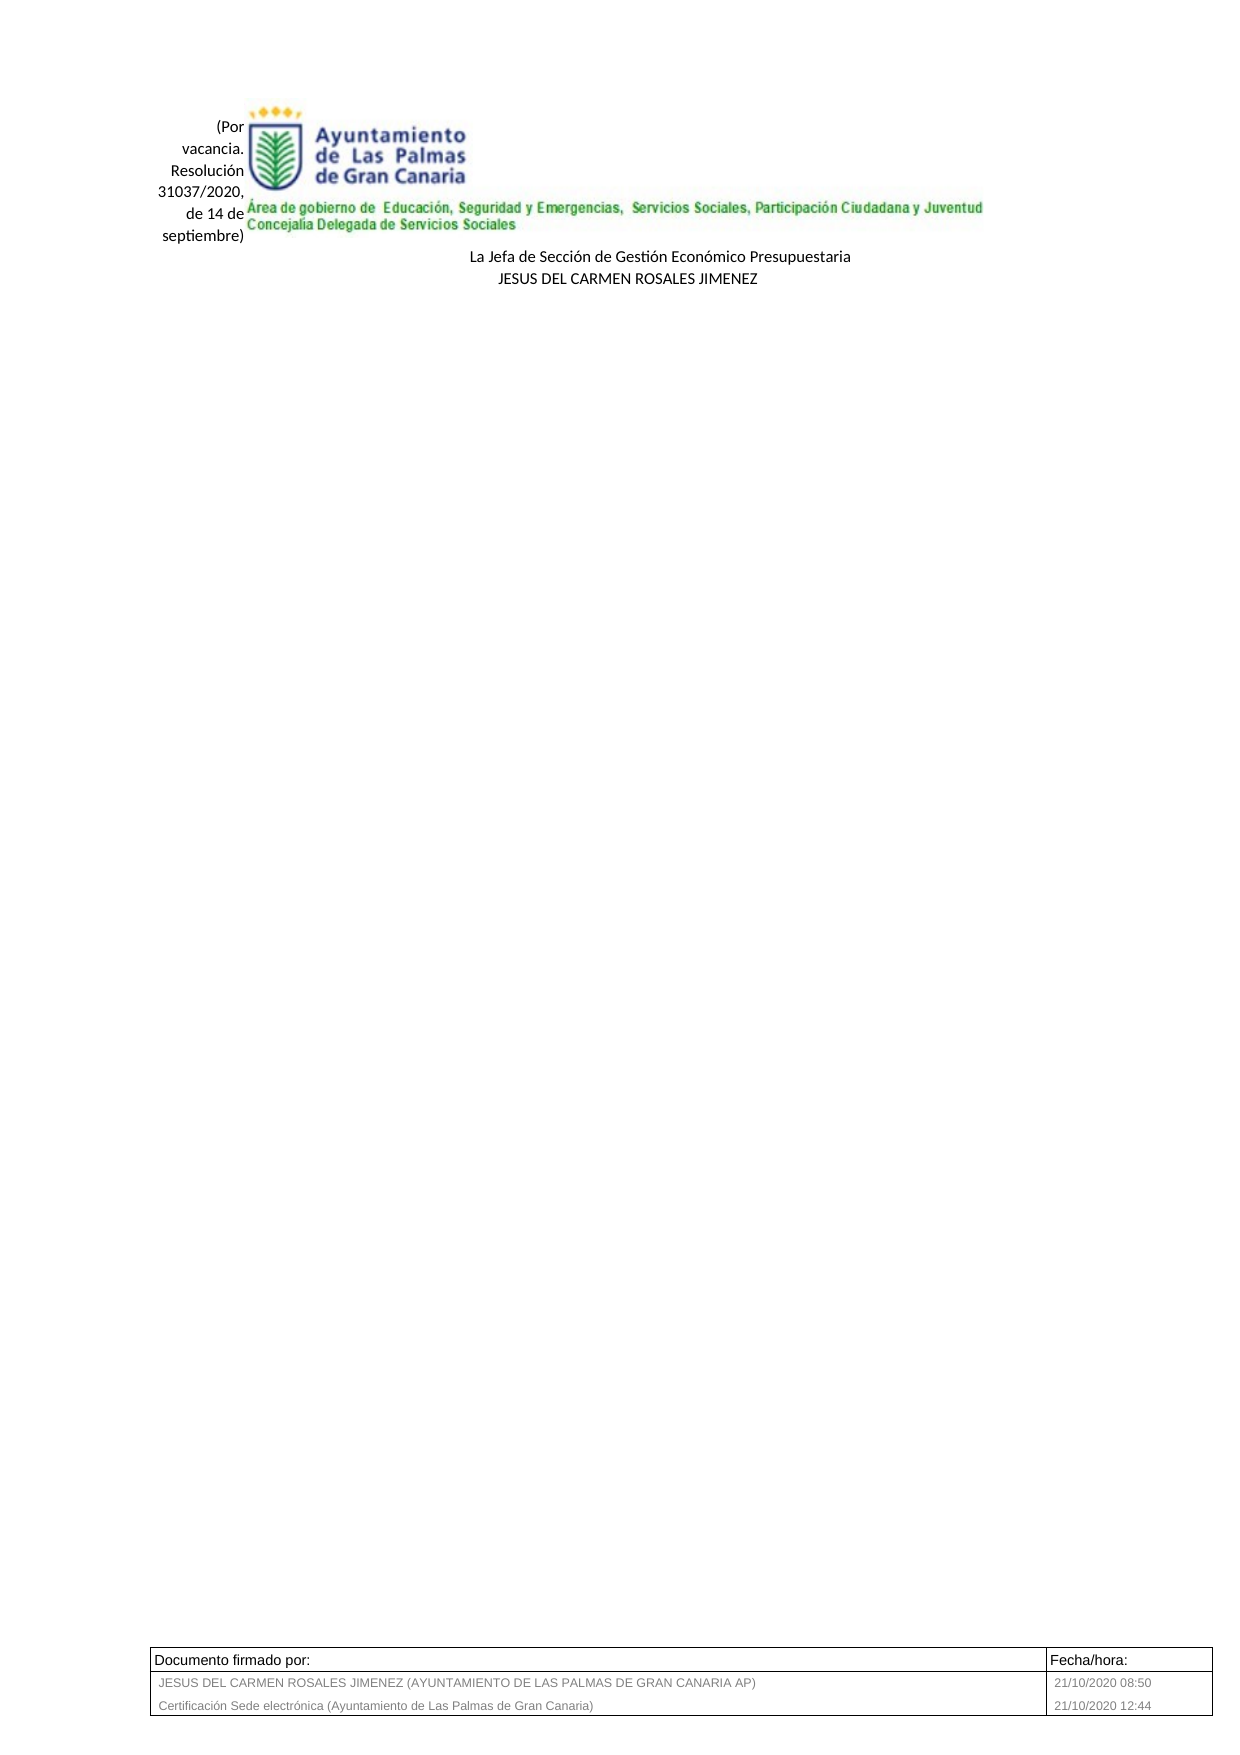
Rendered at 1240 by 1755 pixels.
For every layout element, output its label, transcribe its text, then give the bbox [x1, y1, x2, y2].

text La Jefa de Sección de Gestión Económico Presupuestaria [150, 247, 851, 267]
text JESUS DEL CARMEN ROSALES JIMENEZ [498, 268, 1063, 289]
text (Por vacancia. Resolución 31037/2020, de 14 de septiembre) [150, 117, 863, 245]
